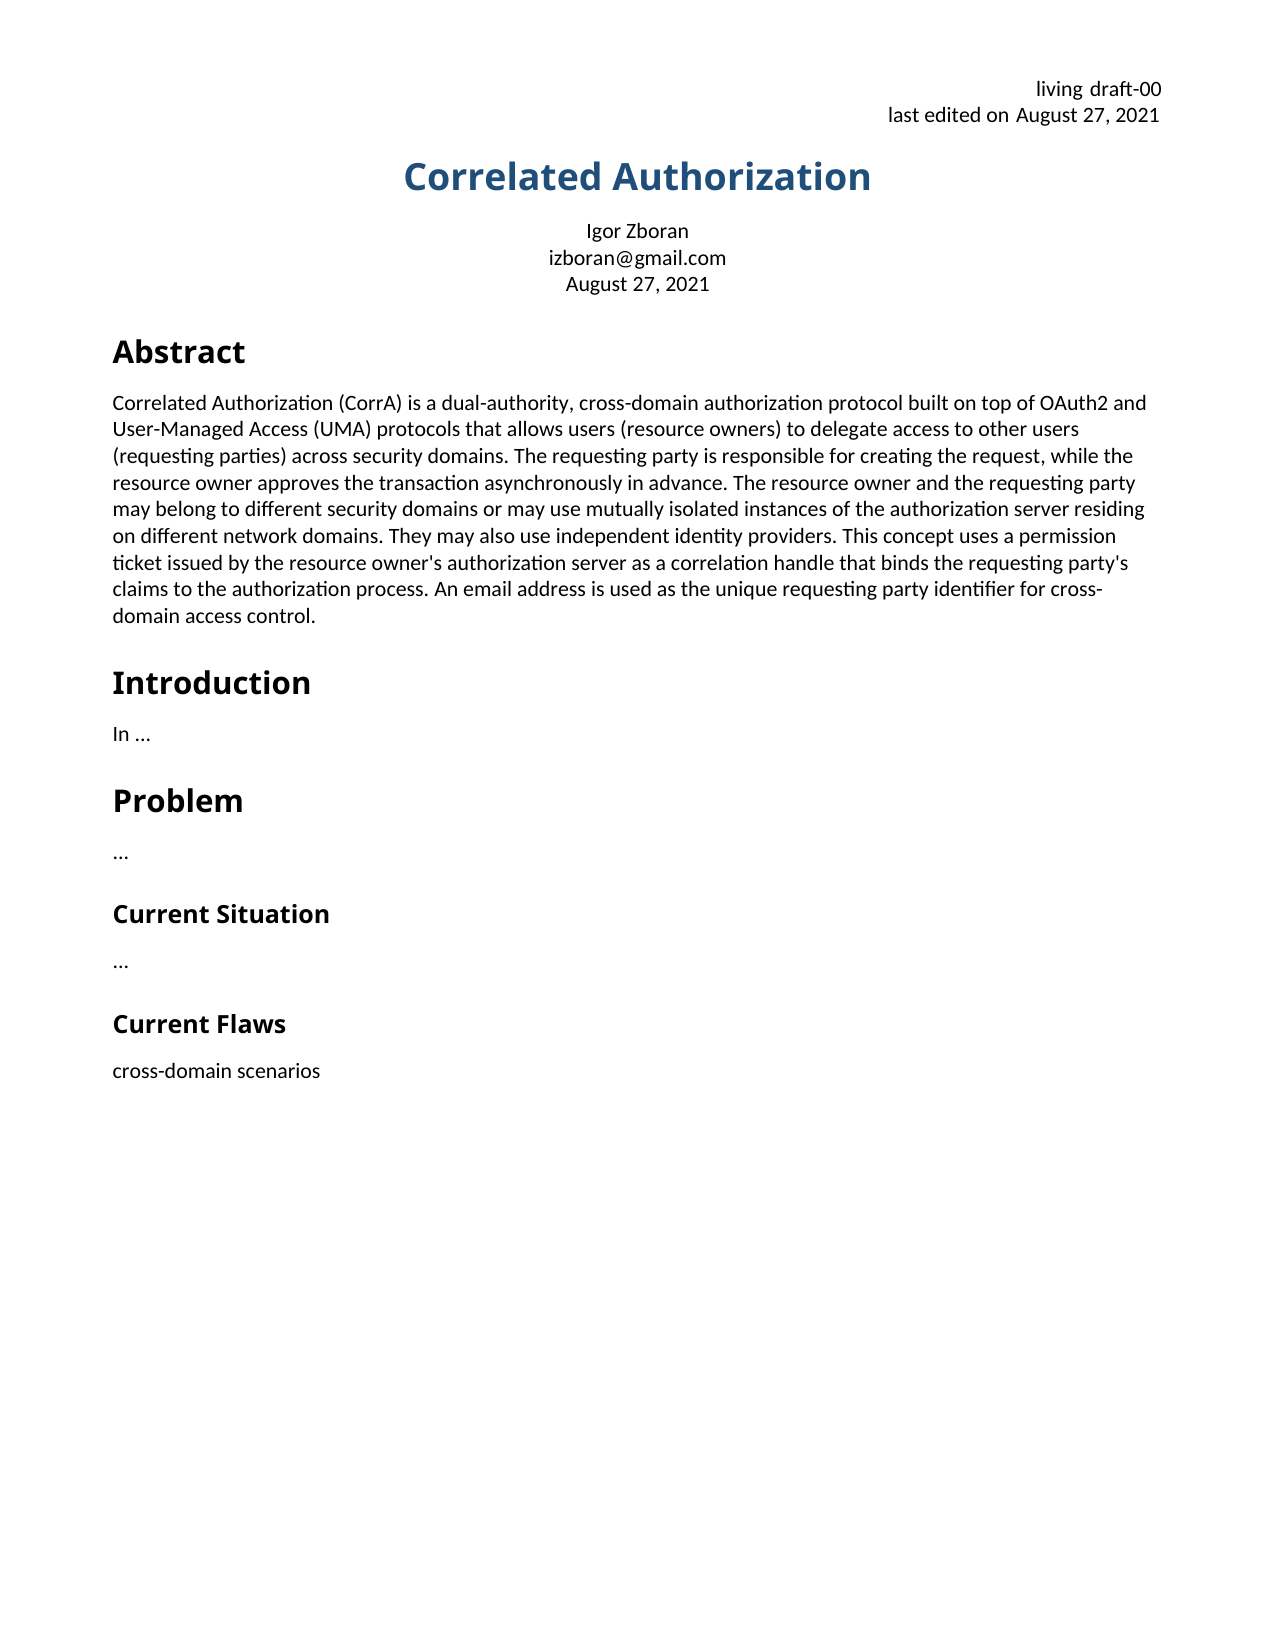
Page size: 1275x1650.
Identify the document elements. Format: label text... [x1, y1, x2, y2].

text Current Situation [112, 897, 1162, 931]
text cross-domain scenarios [112, 1057, 1162, 1084]
text ... [112, 947, 1162, 974]
text Introduction [112, 661, 1162, 704]
text Problem [112, 779, 1162, 822]
text Current Flaws [112, 1007, 1162, 1041]
text ... [112, 838, 1162, 865]
text Correlated Authorization (CorrA) is a dual-authority, cross-domain authorization protocol built on top of OAuth2 and User-Managed Access (UMA) protocols that allows users (resource owners) to delegate access to other users (requesting parties) across security domains. The requesting party is responsible for creating the request, while the resource owner approves the transaction asynchronously in advance. The resource owner and the requesting party may belong to different security domains or may use mutually isolated instances of the authorization server residing on different network domains. They may also use independent identity providers. This concept uses a permission ticket issued by the resource owner's authorization server as a correlation handle that binds the requesting party's claims to the authorization process. An email address is used as the unique requesting party identifier for cross-domain access control. [112, 389, 1162, 629]
text August 27, 2021 [112, 271, 1162, 297]
text Correlated Authorization [112, 150, 1162, 201]
text Igor Zboran [112, 217, 1162, 244]
text Abstract [112, 330, 1162, 372]
text izboran@gmail.com [112, 244, 1162, 271]
text In ... [112, 720, 1162, 747]
